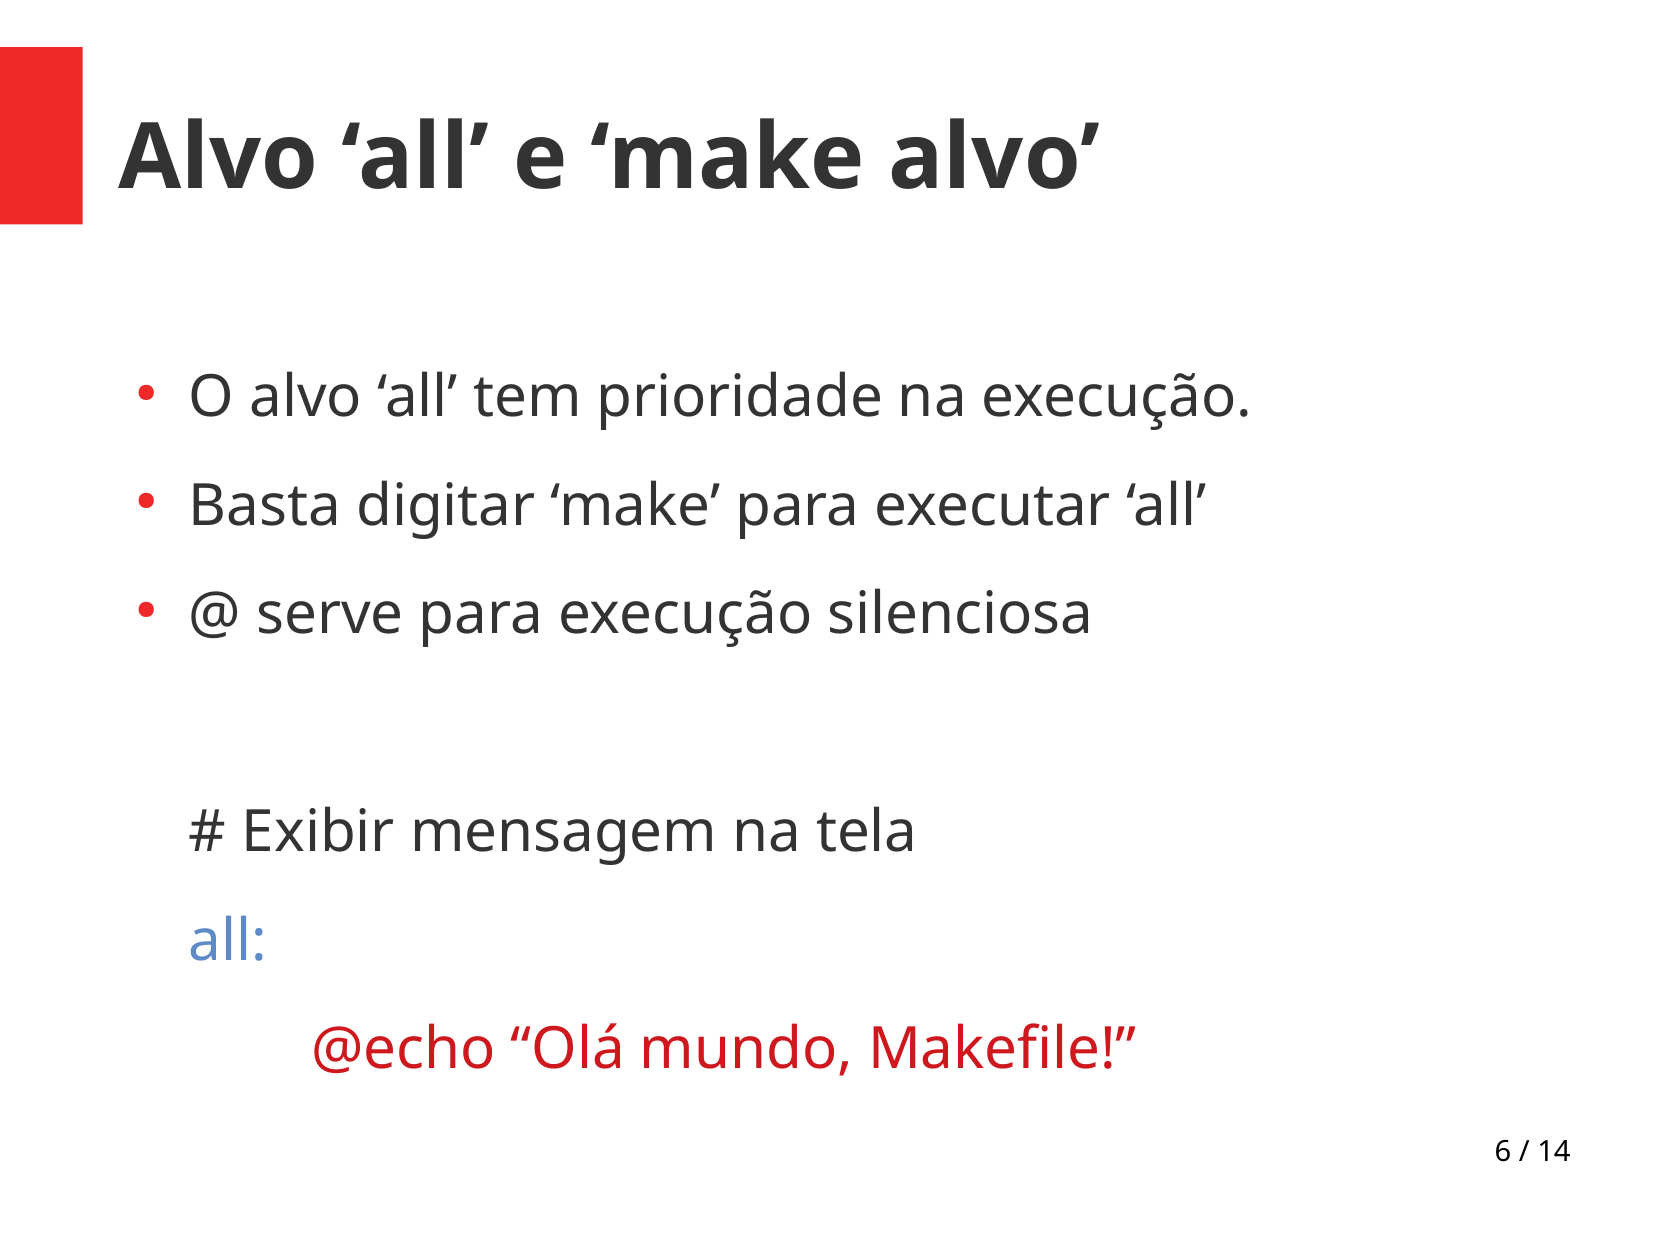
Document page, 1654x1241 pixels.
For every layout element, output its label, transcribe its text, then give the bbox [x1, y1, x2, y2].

list O alvo ‘all’ tem prioridade na execução. Basta digitar ‘make’ para executar ‘all’ @ serve para execução silenciosa # Exibir mensagem na tela all: @echo “Olá mundo, Makefile!” [118, 354, 1536, 1074]
title Alvo ‘all’ e ‘make alvo’ [118, 49, 1571, 257]
